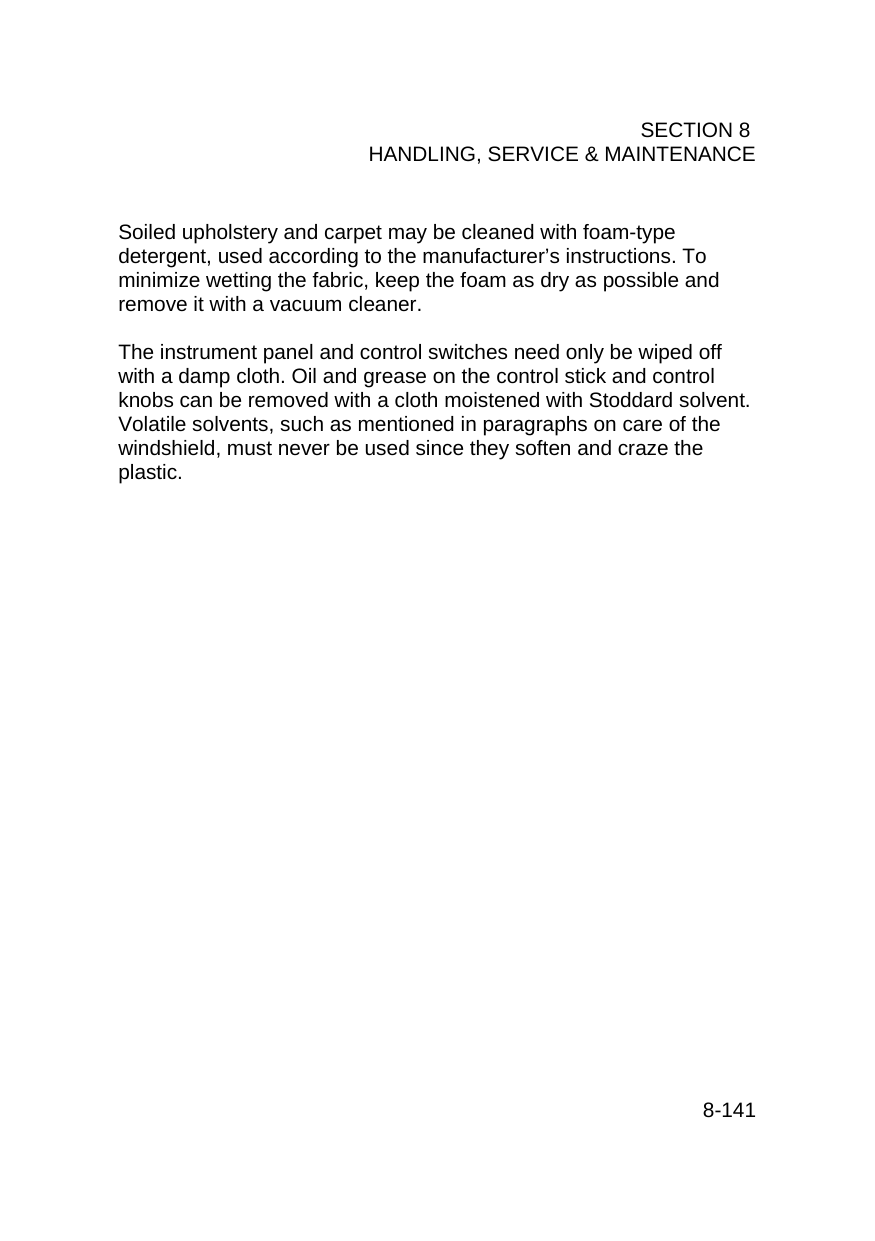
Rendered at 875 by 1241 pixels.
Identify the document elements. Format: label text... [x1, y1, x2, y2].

text Soiled upholstery and carpet may be cleaned with foam-type detergent, used according to the manufacturer’s instructions. To minimize wetting the fabric, keep the foam as dry as possible and [118, 220, 756, 292]
text The instrument panel and control switches need only be wiped off with a damp cloth. Oil and grease on the control stick and control knobs can be removed with a cloth moistened with Stoddard solvent. Volatile solvents, such as mentioned in paragraphs on care of the windshield, must never be used since they soften and craze the plastic. [118, 340, 756, 483]
text remove it with a vacuum cleaner. [118, 292, 756, 316]
